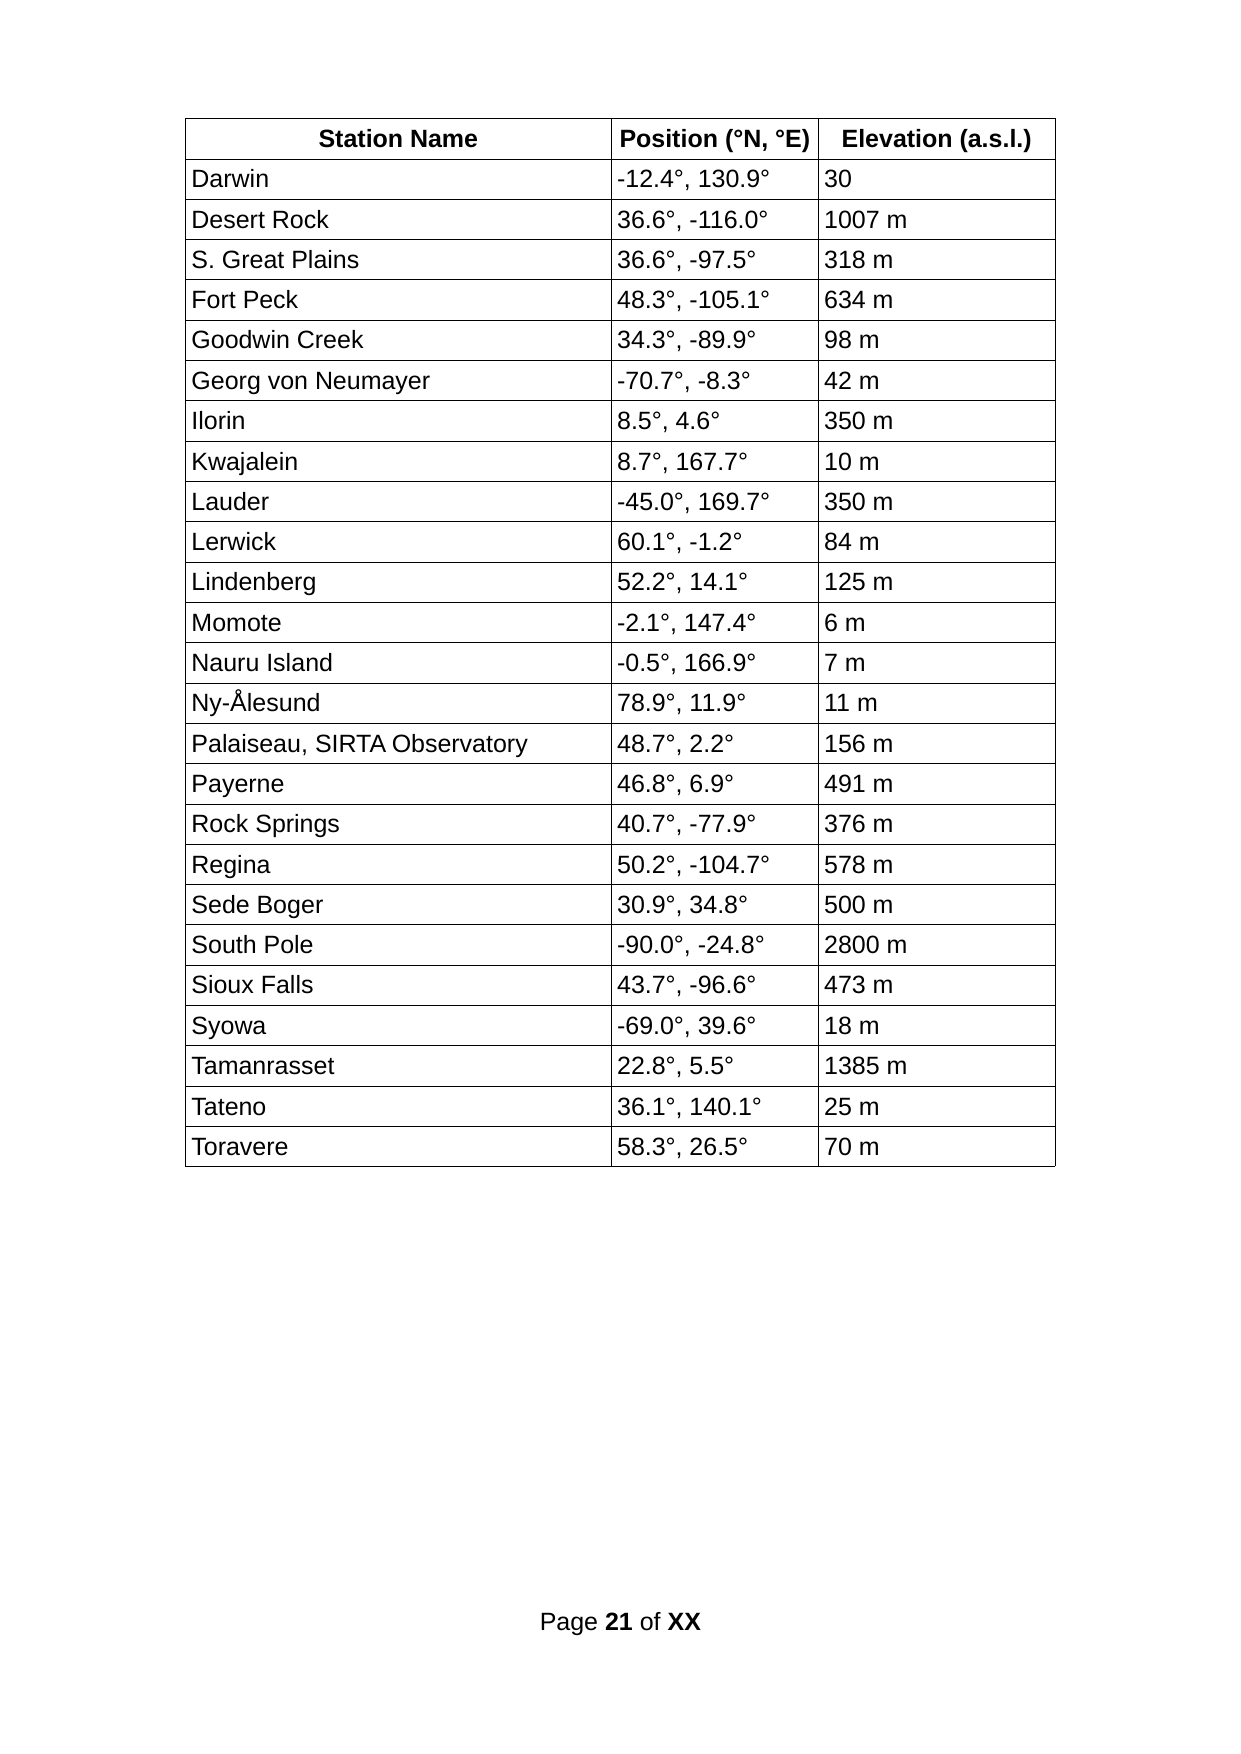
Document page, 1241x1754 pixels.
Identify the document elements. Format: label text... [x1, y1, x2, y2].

table_cell 42 m [819, 361, 1055, 400]
table_cell 70 m [819, 1127, 1055, 1166]
table_cell Sede Boger [186, 885, 611, 924]
table_cell Tateno [186, 1087, 611, 1126]
table_cell -0.5°, 166.9° [612, 643, 818, 682]
table_cell 6 m [819, 603, 1055, 642]
table_cell Syowa [186, 1006, 611, 1045]
table_cell Ny-Ålesund [186, 684, 611, 723]
table_header Elevation (a.s.l.) [819, 119, 1055, 158]
table_cell 500 m [819, 885, 1055, 924]
table_cell Nauru Island [186, 643, 611, 682]
table_cell Lerwick [186, 522, 611, 562]
table_cell 7 m [819, 643, 1055, 682]
table_cell Kwajalein [186, 442, 611, 481]
table_cell Fort Peck [186, 280, 611, 320]
table_header Position (°N, °E) [612, 119, 818, 158]
table_cell 48.7°, 2.2° [612, 724, 818, 763]
table_cell 98 m [819, 321, 1055, 360]
table_cell -90.0°, -24.8° [612, 925, 818, 965]
table_cell 60.1°, -1.2° [612, 522, 818, 562]
table_cell 473 m [819, 966, 1055, 1005]
table_cell 48.3°, -105.1° [612, 280, 818, 320]
table_cell 634 m [819, 280, 1055, 320]
table_cell Payerne [186, 764, 611, 803]
table_cell 43.7°, -96.6° [612, 966, 818, 1005]
table_cell 578 m [819, 845, 1055, 884]
table_cell 8.7°, 167.7° [612, 442, 818, 481]
table_cell 52.2°, 14.1° [612, 563, 818, 602]
table_cell Regina [186, 845, 611, 884]
table_cell 1007 m [819, 200, 1055, 239]
table_cell 8.5°, 4.6° [612, 401, 818, 441]
table_cell Rock Springs [186, 805, 611, 844]
table_cell 30 [819, 160, 1055, 199]
table_cell 350 m [819, 401, 1055, 441]
table_cell -2.1°, 147.4° [612, 603, 818, 642]
table_cell 25 m [819, 1087, 1055, 1126]
table_cell Lindenberg [186, 563, 611, 602]
table_cell 491 m [819, 764, 1055, 803]
table_cell Palaiseau, SIRTA Observatory [186, 724, 611, 763]
table_cell Momote [186, 603, 611, 642]
table_cell 11 m [819, 684, 1055, 723]
table_cell 84 m [819, 522, 1055, 562]
table_cell 50.2°, -104.7° [612, 845, 818, 884]
table_cell 22.8°, 5.5° [612, 1046, 818, 1086]
table_cell -69.0°, 39.6° [612, 1006, 818, 1045]
table_cell Georg von Neumayer [186, 361, 611, 400]
table_cell Lauder [186, 482, 611, 521]
table_cell 10 m [819, 442, 1055, 481]
table_cell 36.1°, 140.1° [612, 1087, 818, 1126]
table_cell 36.6°, -116.0° [612, 200, 818, 239]
table_cell 2800 m [819, 925, 1055, 965]
table_cell 30.9°, 34.8° [612, 885, 818, 924]
table_cell -70.7°, -8.3° [612, 361, 818, 400]
table_cell 46.8°, 6.9° [612, 764, 818, 803]
table_cell -45.0°, 169.7° [612, 482, 818, 521]
table_cell 36.6°, -97.5° [612, 240, 818, 279]
table_cell 40.7°, -77.9° [612, 805, 818, 844]
table_header Station Name [186, 119, 611, 158]
table_cell Darwin [186, 160, 611, 199]
table_cell 350 m [819, 482, 1055, 521]
table_cell Tamanrasset [186, 1046, 611, 1086]
table_cell 156 m [819, 724, 1055, 763]
table_cell Sioux Falls [186, 966, 611, 1005]
table_cell South Pole [186, 925, 611, 965]
table_cell 125 m [819, 563, 1055, 602]
table_cell Ilorin [186, 401, 611, 441]
table_cell 18 m [819, 1006, 1055, 1045]
table_cell Goodwin Creek [186, 321, 611, 360]
table_cell Toravere [186, 1127, 611, 1166]
table_cell 78.9°, 11.9° [612, 684, 818, 723]
table_cell 1385 m [819, 1046, 1055, 1086]
table_cell Desert Rock [186, 200, 611, 239]
table_cell 34.3°, -89.9° [612, 321, 818, 360]
table_cell -12.4°, 130.9° [612, 160, 818, 199]
table_cell 58.3°, 26.5° [612, 1127, 818, 1166]
table_cell 376 m [819, 805, 1055, 844]
table_cell S. Great Plains [186, 240, 611, 279]
table_cell 318 m [819, 240, 1055, 279]
